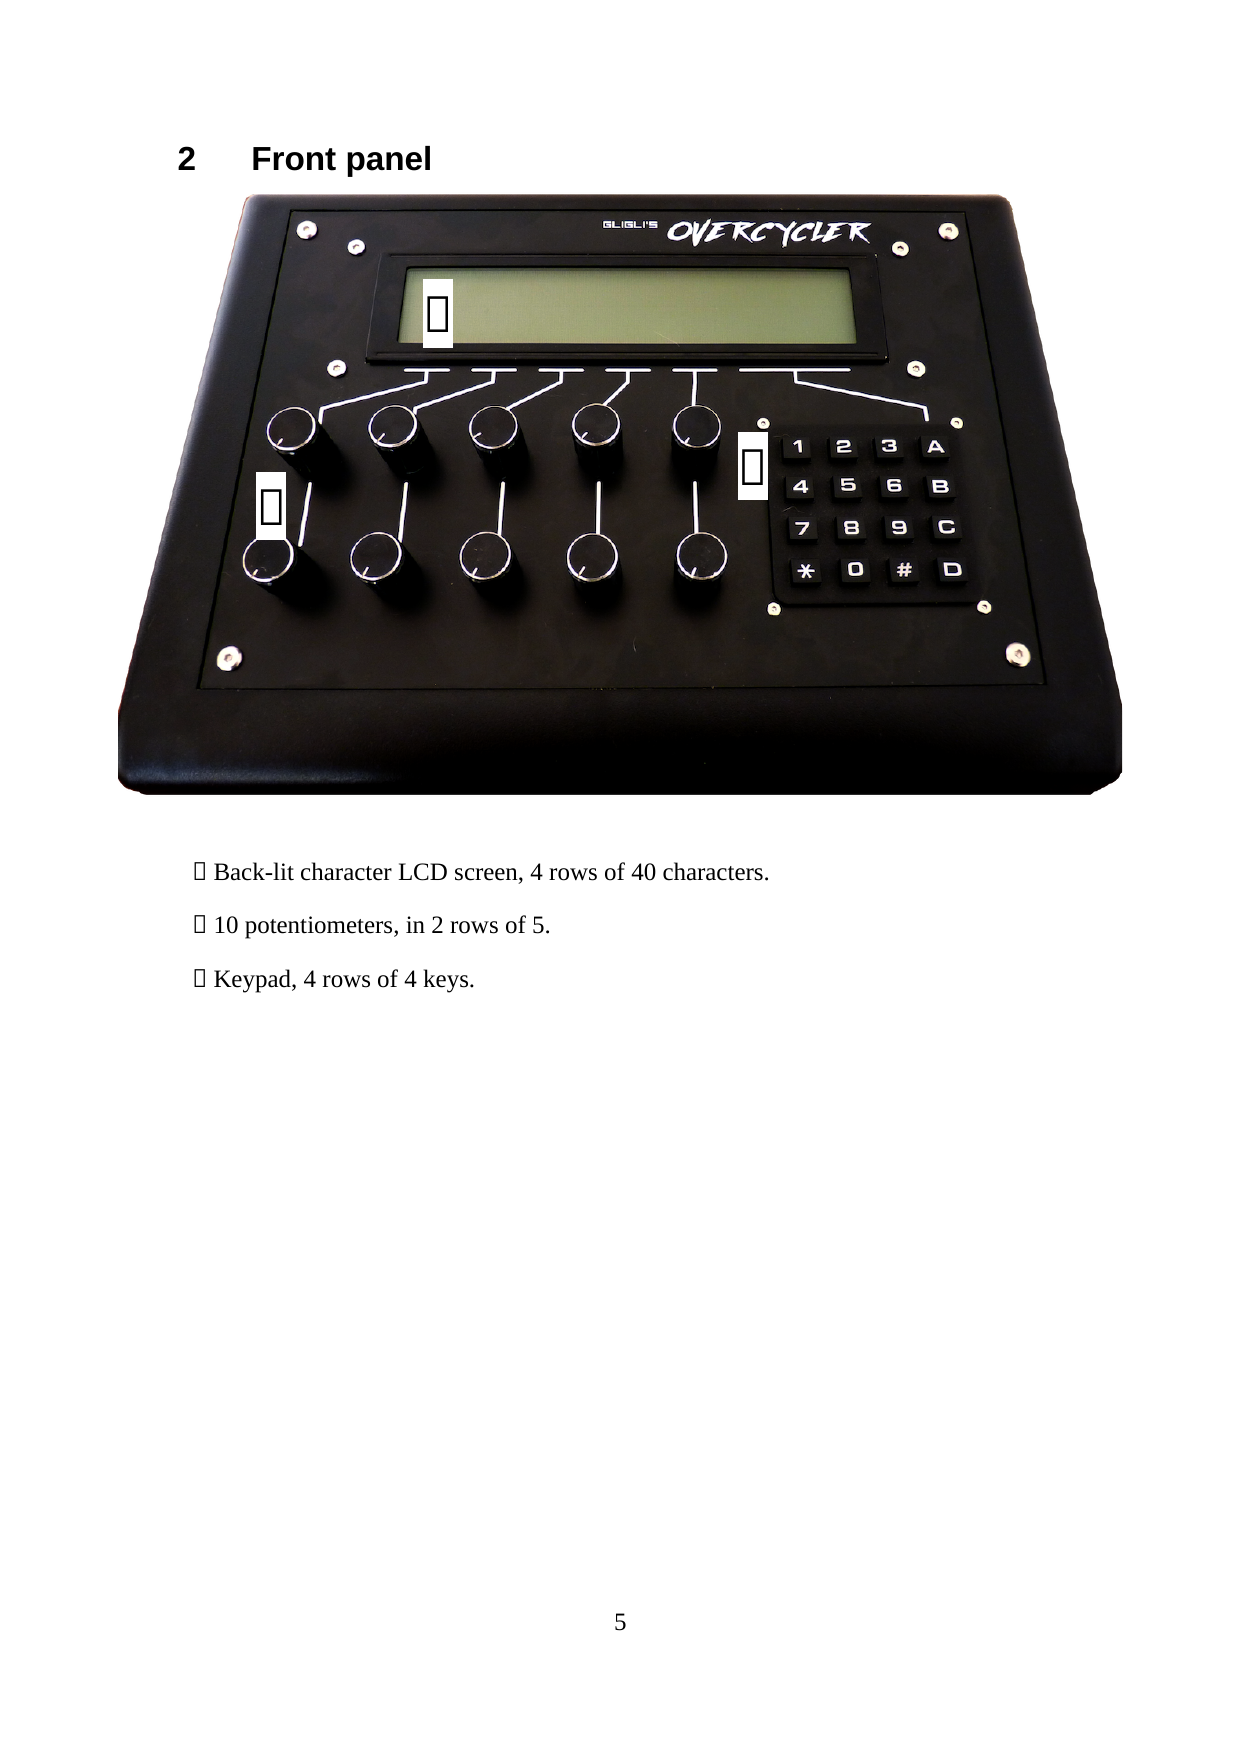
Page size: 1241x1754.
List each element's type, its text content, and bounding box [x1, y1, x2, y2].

text  Keypad, 4 rows of 4 keys. [192, 961, 1122, 995]
text  10 potentiometers, in 2 rows of 5. [192, 907, 1122, 941]
picture [118, 187, 1123, 802]
subtitle Front panel [177, 139, 1122, 177]
text  Back-lit character LCD screen, 4 rows of 40 characters. [192, 853, 1122, 887]
